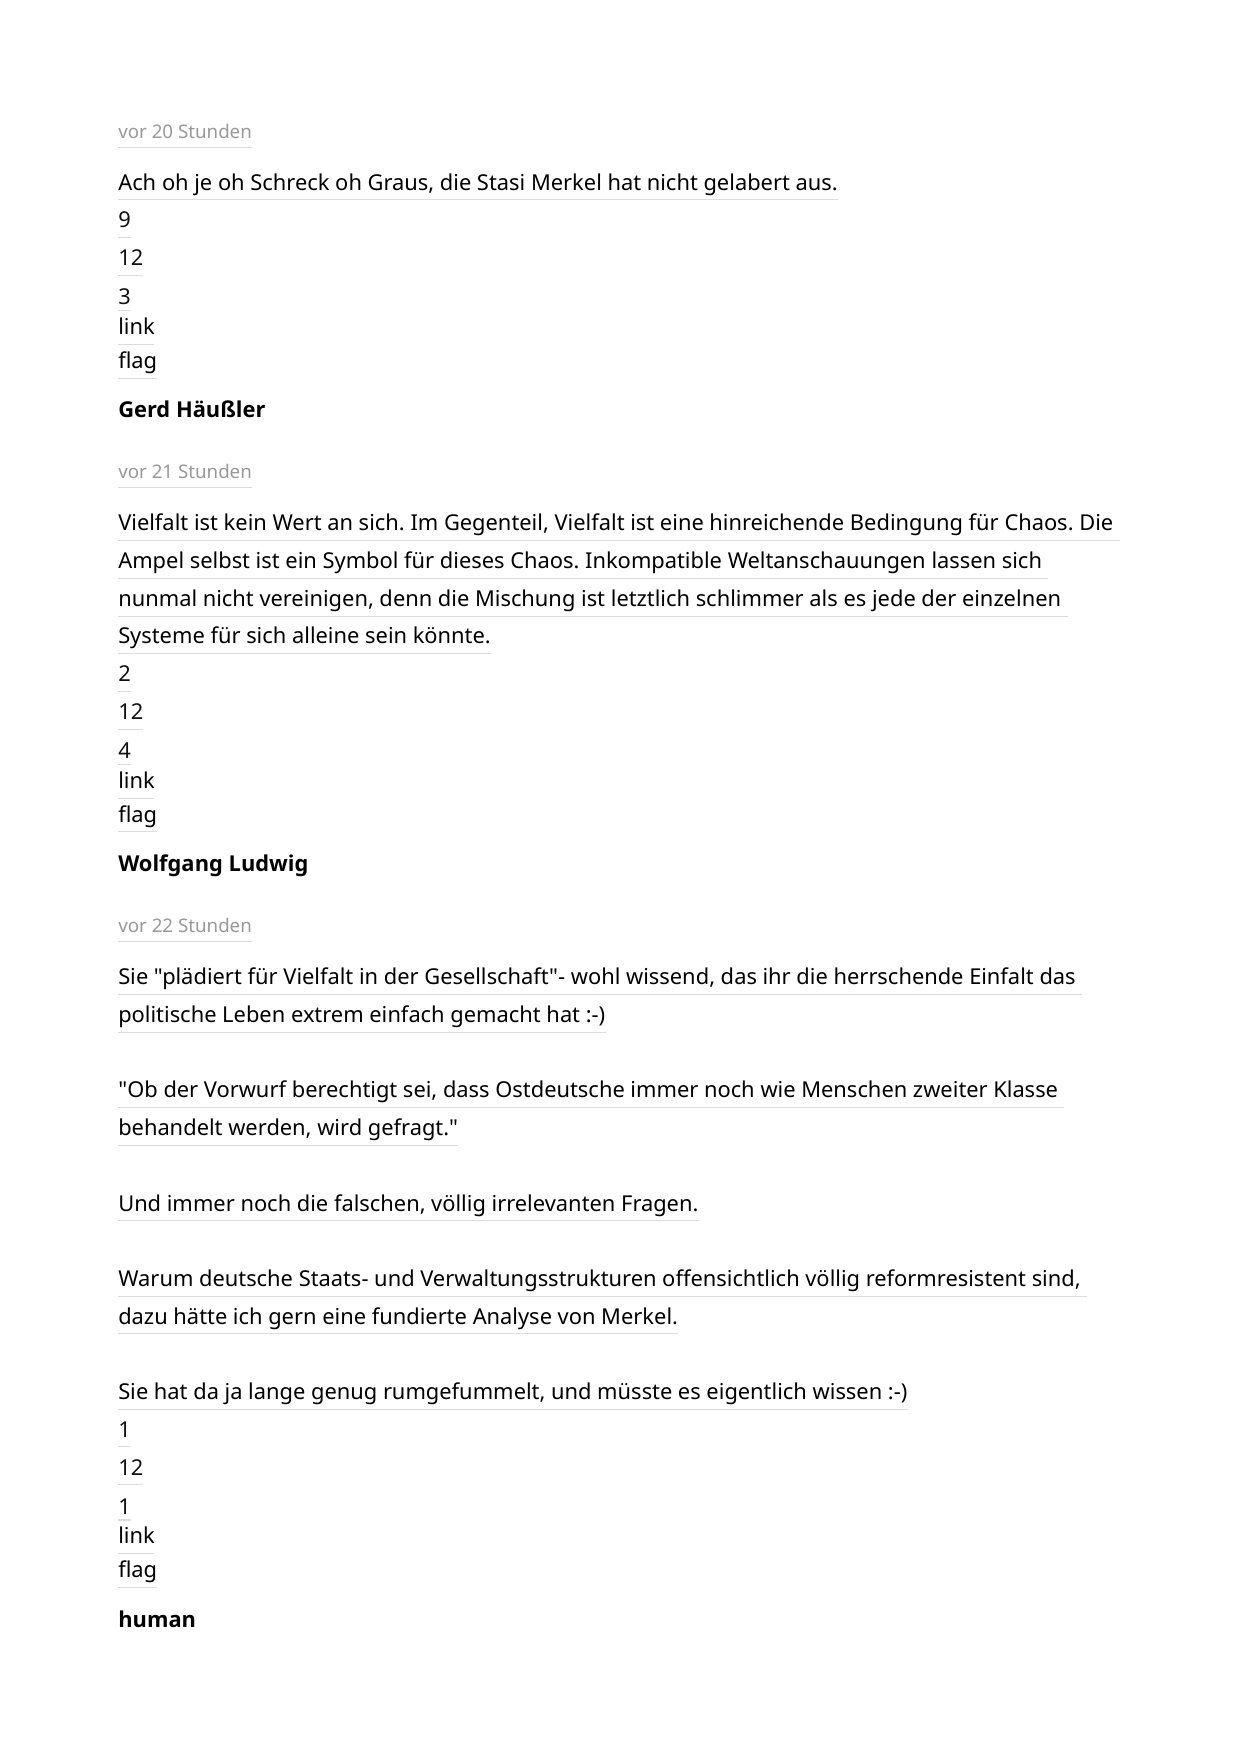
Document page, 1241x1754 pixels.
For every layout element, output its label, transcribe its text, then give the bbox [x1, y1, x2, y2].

text vor 22 Stunden [118, 913, 1117, 942]
text 1 [118, 1414, 1122, 1447]
text 2 [118, 658, 1122, 692]
text 12 [118, 242, 1122, 276]
text link [118, 311, 1122, 345]
text Ach oh je oh Schreck oh Graus, die Stasi Merkel hat nicht gelabert aus. [118, 167, 1122, 200]
text flag [118, 1554, 1122, 1588]
text Wolfgang Ludwig [118, 848, 1122, 878]
text flag [118, 799, 1122, 832]
text 1 [118, 1489, 1122, 1521]
text link [118, 765, 1122, 799]
text 12 [118, 1451, 1122, 1485]
text 12 [118, 696, 1122, 730]
text link [118, 1521, 1122, 1554]
text Vielfalt ist kein Wert an sich. Im Gegenteil, Vielfalt ist eine hinreichende Bedingung für Chaos. Die Ampel selbst ist ein Symbol für dieses Chaos. Inkompatible Weltanschauungen lassen sich nunmal nicht vereinigen, denn die Mischung ist letztlich schlimmer als es jede der einzelnen Systeme für sich alleine sein könnte. [118, 507, 1122, 654]
text vor 21 Stunden [118, 459, 1117, 488]
text flag [118, 345, 1122, 379]
text vor 20 Stunden [118, 118, 1117, 148]
text 4 [118, 734, 1122, 765]
text Sie "plädiert für Vielfalt in der Gesellschaft"- wohl wissend, das ihr die herrschende Einfalt das politische Leben extrem einfach gemacht hat :-) "Ob der Vorwurf berechtigt sei, dass Ostdeutsche immer noch wie Menschen zweiter Klasse behandelt werden, wird gefragt." Und immer noch die falschen, völlig irrelevanten Fragen. Warum deutsche Staats- und Verwaltungsstrukturen offensichtlich völlig reformresistent sind, dazu hätte ich gern eine fundierte Analyse von Merkel. Sie hat da ja lange genug rumgefummelt, und müsste es eigentlich wissen :-) [118, 961, 1122, 1410]
text Gerd Häußler [118, 394, 1122, 424]
text 9 [118, 204, 1122, 238]
text 3 [118, 280, 1122, 311]
text human [118, 1604, 1122, 1633]
